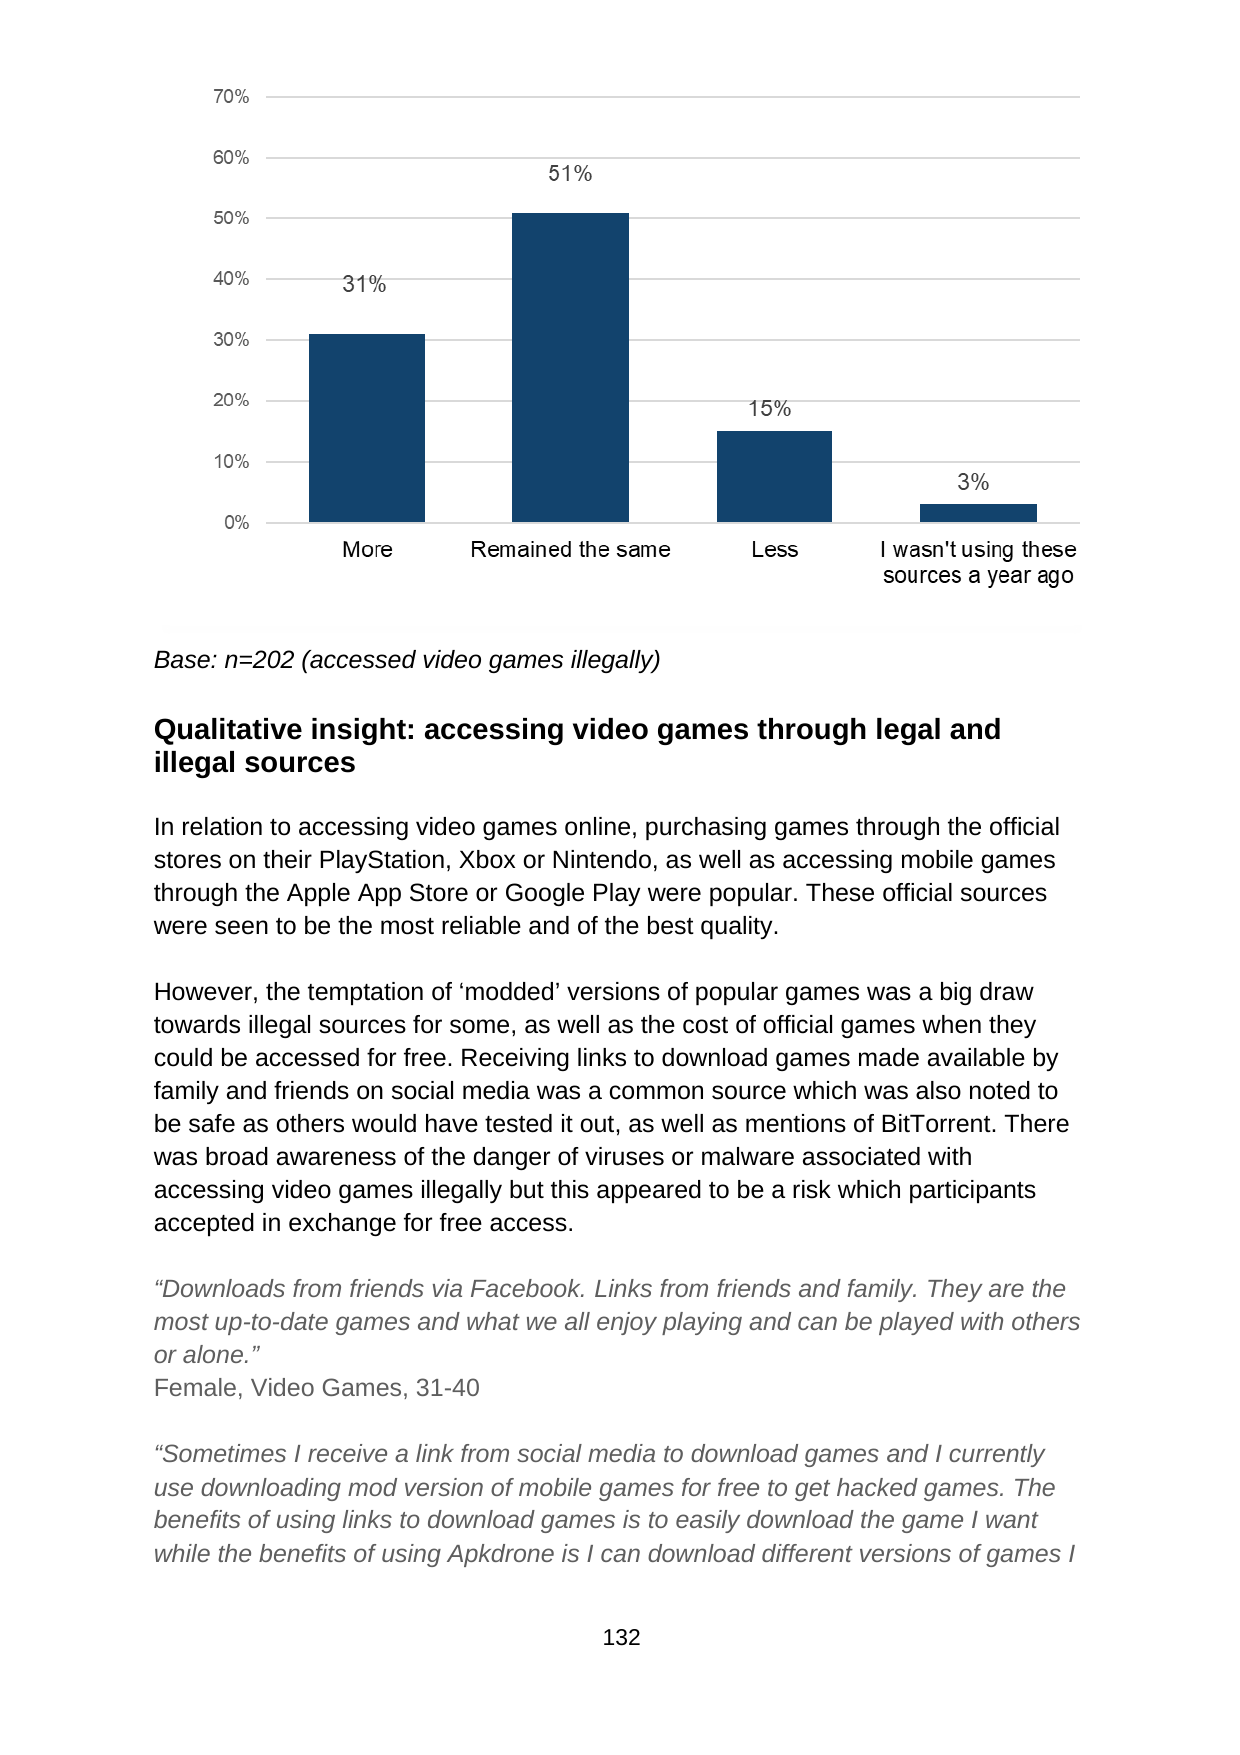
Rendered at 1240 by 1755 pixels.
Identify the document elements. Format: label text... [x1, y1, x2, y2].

text However, the temptation of ‘modded’ versions of popular games was a big draw towards illegal sources for some, as well as the cost of official games when they could be accessed for free. Receiving links to download games made available by family and friends on social media was a common source which was also noted to be safe as others would have tested it out, as well as mentions of BitTorrent. There was broad awareness of the danger of viruses or malware associated with accessing video games illegally but this appeared to be a risk which participants accepted in exchange for free access. [153, 977, 1089, 1237]
subtitle Qualitative insight: accessing video games through legal and illegal sources [153, 712, 1089, 779]
text “Downloads from friends via Facebook. Links from friends and family. They are the most up-to-date games and what we all enjoy playing and can be played with others or alone.” [153, 1274, 1089, 1369]
text In relation to accessing video games online, purchasing games through the official stores on their PlayStation, Xbox or Nintendo, as well as accessing mobile games through the Apple App Store or Google Play were popular. These official sources were seen to be the most reliable and of the best quality. [153, 812, 1089, 940]
text “Sometimes I receive a link from social media to download games and I currently use downloading mod version of mobile games for free to get hacked games. The benefits of using links to download games is to easily download the game I want while the benefits of using Apkdrone is I can download different versions of games I [153, 1439, 1089, 1567]
text Base: n=202 (accessed video games illegally) [153, 644, 1089, 673]
text Female, Video Games, 31-40 [153, 1373, 1089, 1402]
